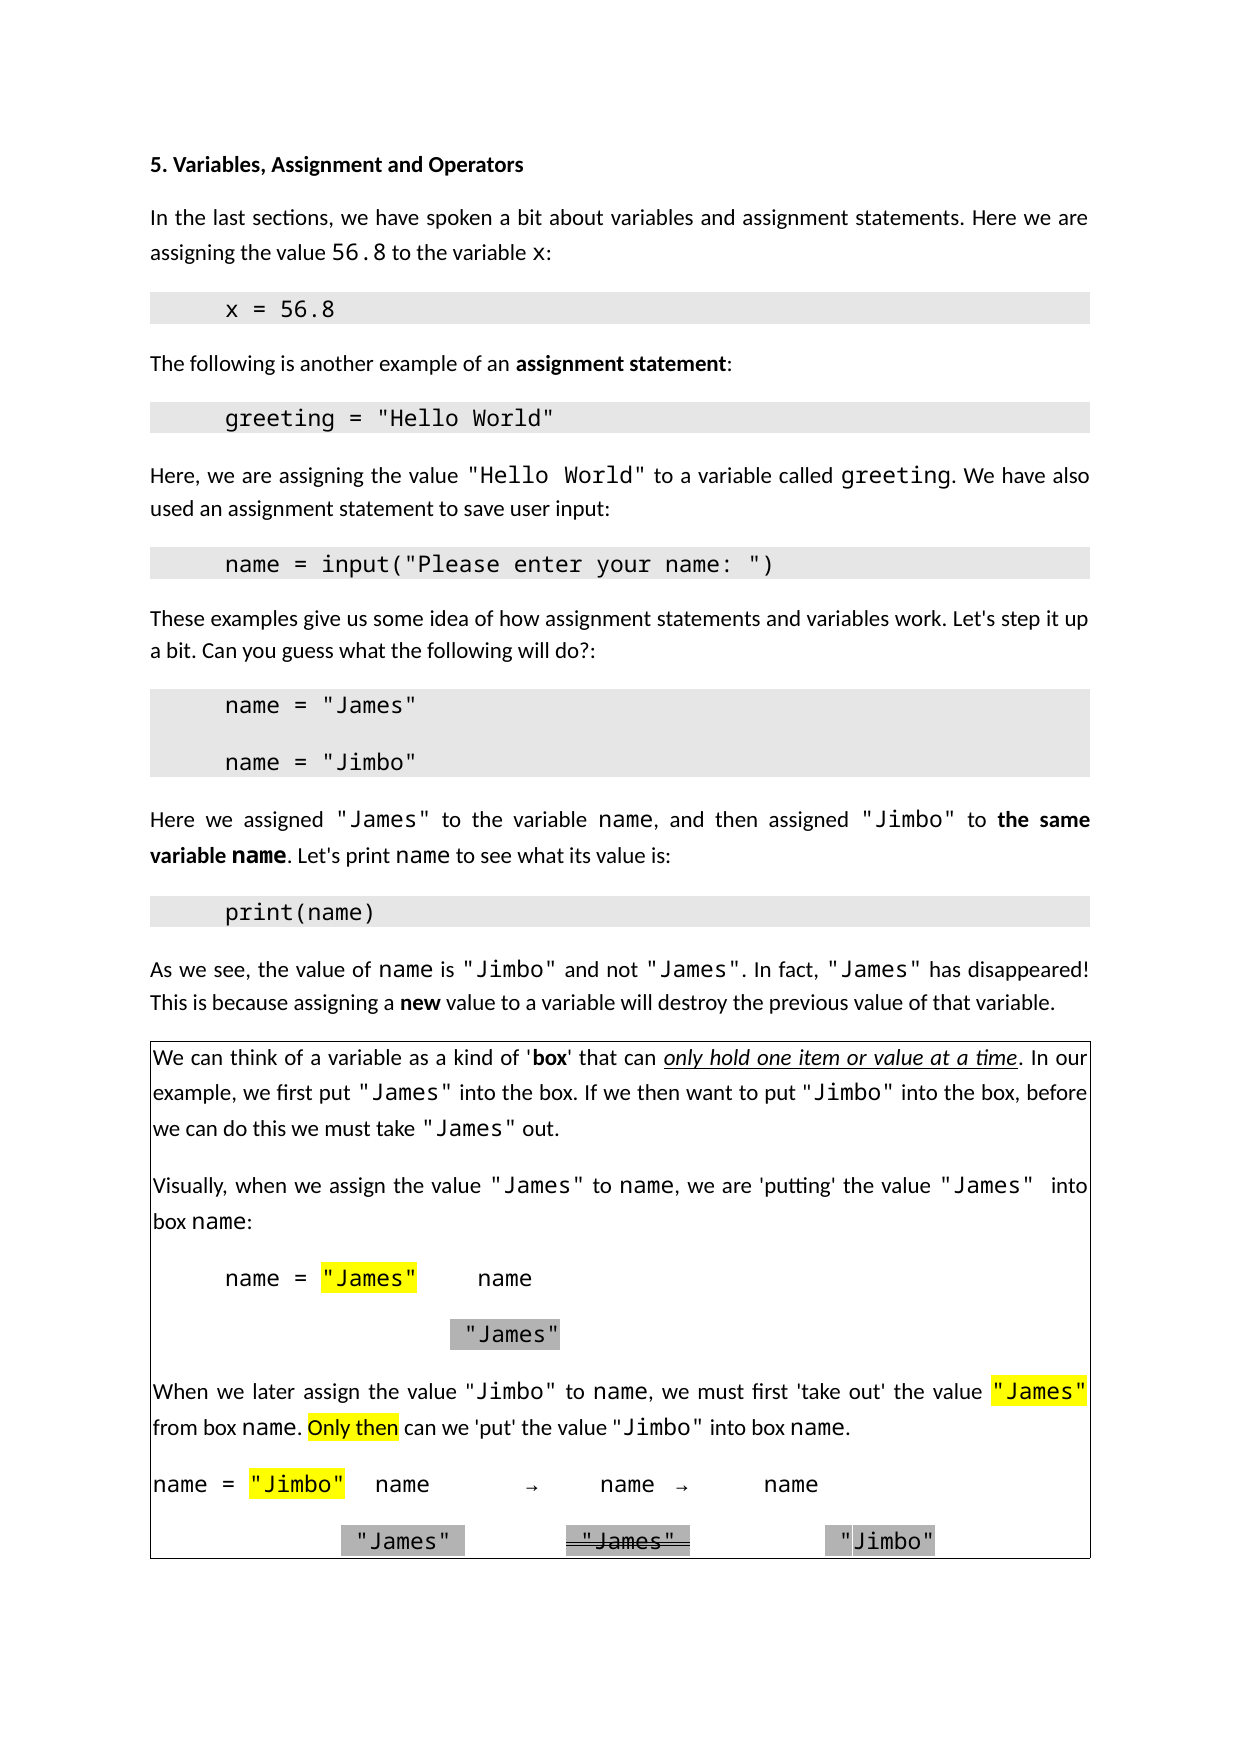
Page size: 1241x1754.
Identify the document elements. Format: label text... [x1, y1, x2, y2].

text Here we assigned "James" to the variable name, and then assigned "Jimbo" to the same variable name. Let's print name to see what its value is: [150, 803, 1090, 870]
text print(name) [150, 896, 1090, 927]
text x = 56.8 [150, 292, 1090, 324]
text name = "James" [150, 689, 1090, 721]
text name = "Jimbo" name → name → name [151, 1465, 1090, 1499]
text greeting = "Hello World" [150, 402, 1090, 433]
text "James" [151, 1316, 1090, 1350]
text Here, we are assigning the value "Hello World" to a variable called greeting. We have also used an assignment statement to save user input: [150, 459, 1090, 522]
text "James" "James" "Jimbo" [151, 1522, 1090, 1558]
text name = "Jimbo" [150, 746, 1090, 777]
text We can think of a variable as a kind of 'box' that can only hold one item or value at a time. In our example, we first put "James" into the box. If we then want to put "Jimbo" into the box, before we can do this we must take "James" out. [151, 1042, 1090, 1143]
text When we later assign the value "Jimbo" to name, we must first 'take out' the value "James" from box name. Only then can we 'put' the value "Jimbo" into box name. [151, 1373, 1090, 1442]
text name = "James" name [151, 1259, 1090, 1293]
text Visually, when we assign the value "James" to name, we are 'putting' the value "James" into box name: [151, 1166, 1090, 1236]
text In the last sections, we have spoken a bit about variables and assignment statements. Here we are assigning the value 56.8 to the variable x: [150, 203, 1090, 267]
text 5. Variables, Assignment and Operators [150, 150, 1090, 178]
text These examples give us some idea of how assignment statements and variables work. Let's step it up a bit. Can you guess what the following will do?: [150, 604, 1090, 664]
text The following is another example of an assignment statement: [150, 349, 1090, 377]
text name = input("Please enter your name: ") [150, 547, 1090, 579]
text As we see, the value of name is "Jimbo" and not "James". In fact, "James" has disappeared! This is because assigning a new value to a variable will destroy the previous value of that variable. [150, 952, 1090, 1016]
